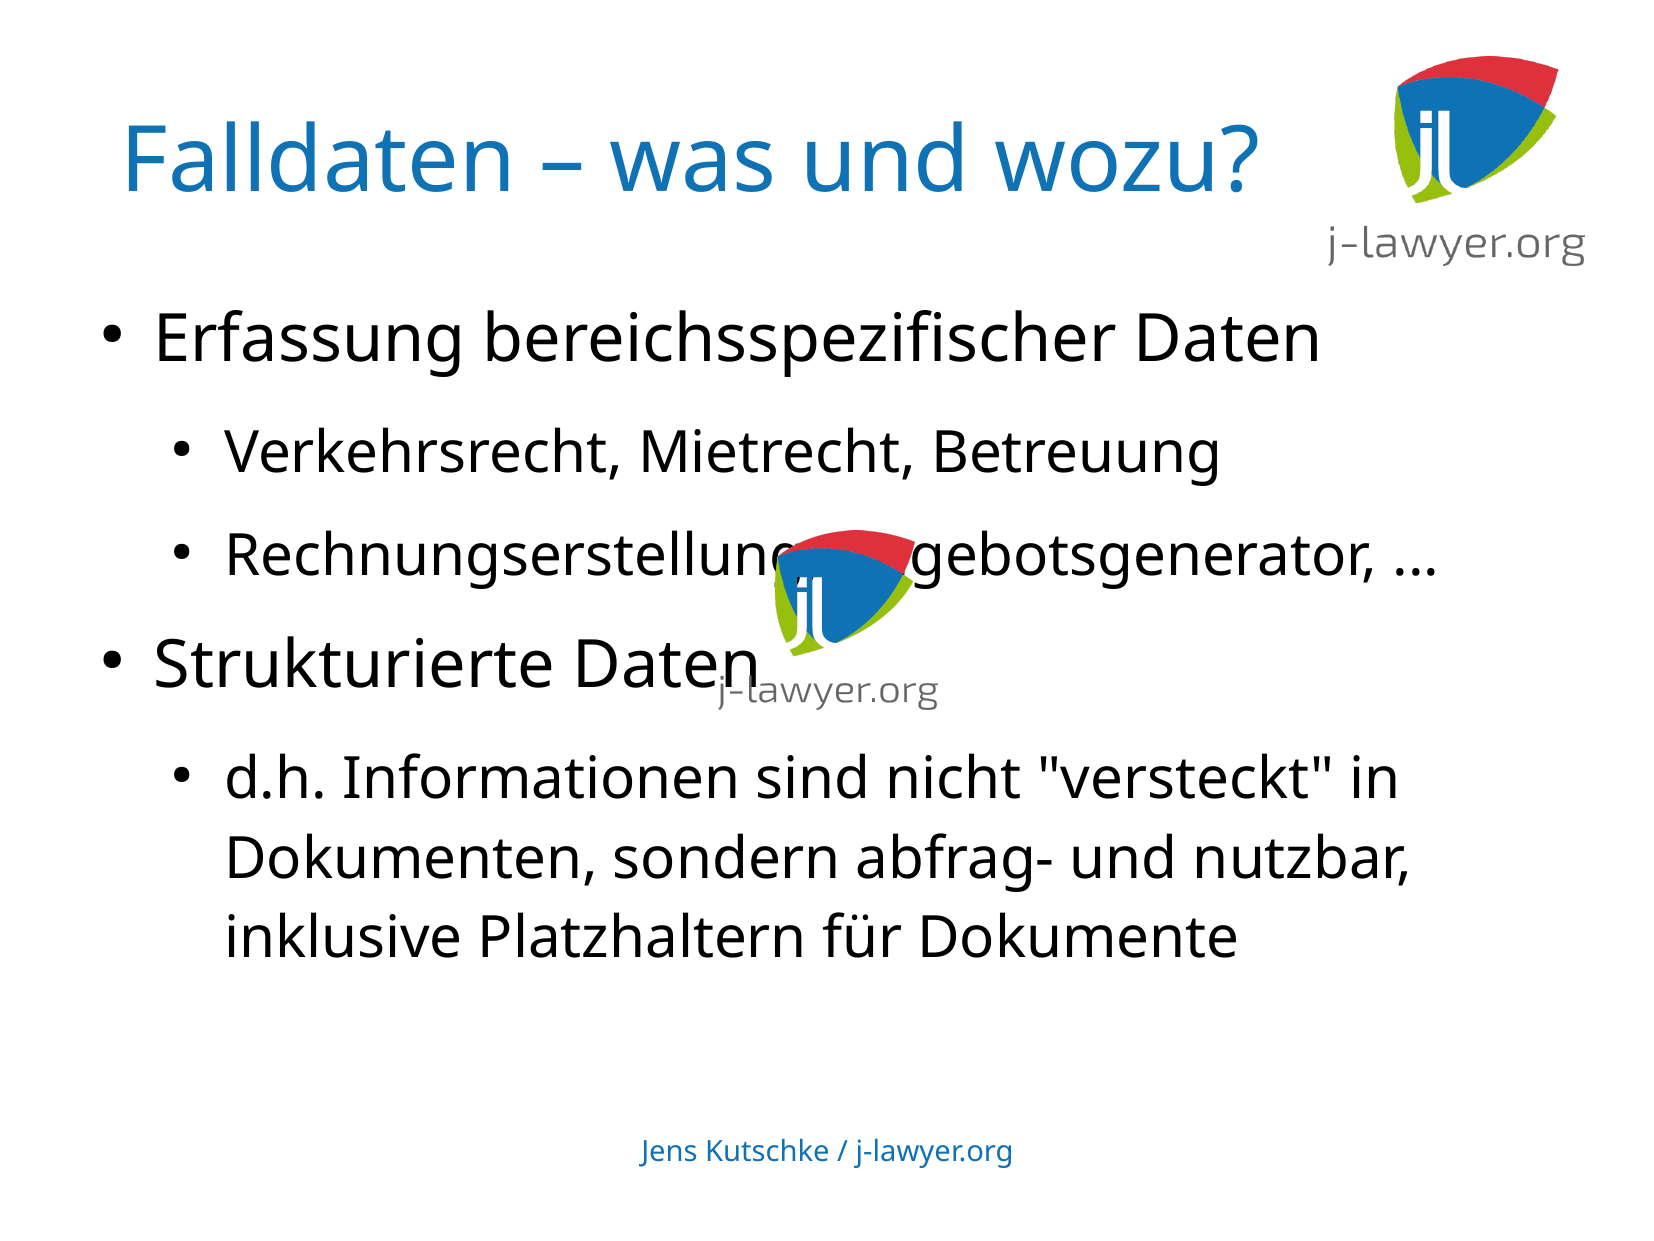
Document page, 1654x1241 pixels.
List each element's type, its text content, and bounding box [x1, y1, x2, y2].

list Erfassung bereichsspezifischer Daten Verkehrsrecht, Mietrecht, Betreuung Rechnungserstellung, Angebotsgenerator, ... Strukturierte Daten d.h. Informationen sind nicht "versteckt" in Dokumenten, sondern abfrag- und nutzbar, inklusive Platzhaltern für Dokumente [82, 290, 1571, 1010]
title Falldaten – was und wozu? [82, 52, 1300, 260]
picture [718, 530, 938, 710]
picture [1328, 56, 1585, 266]
